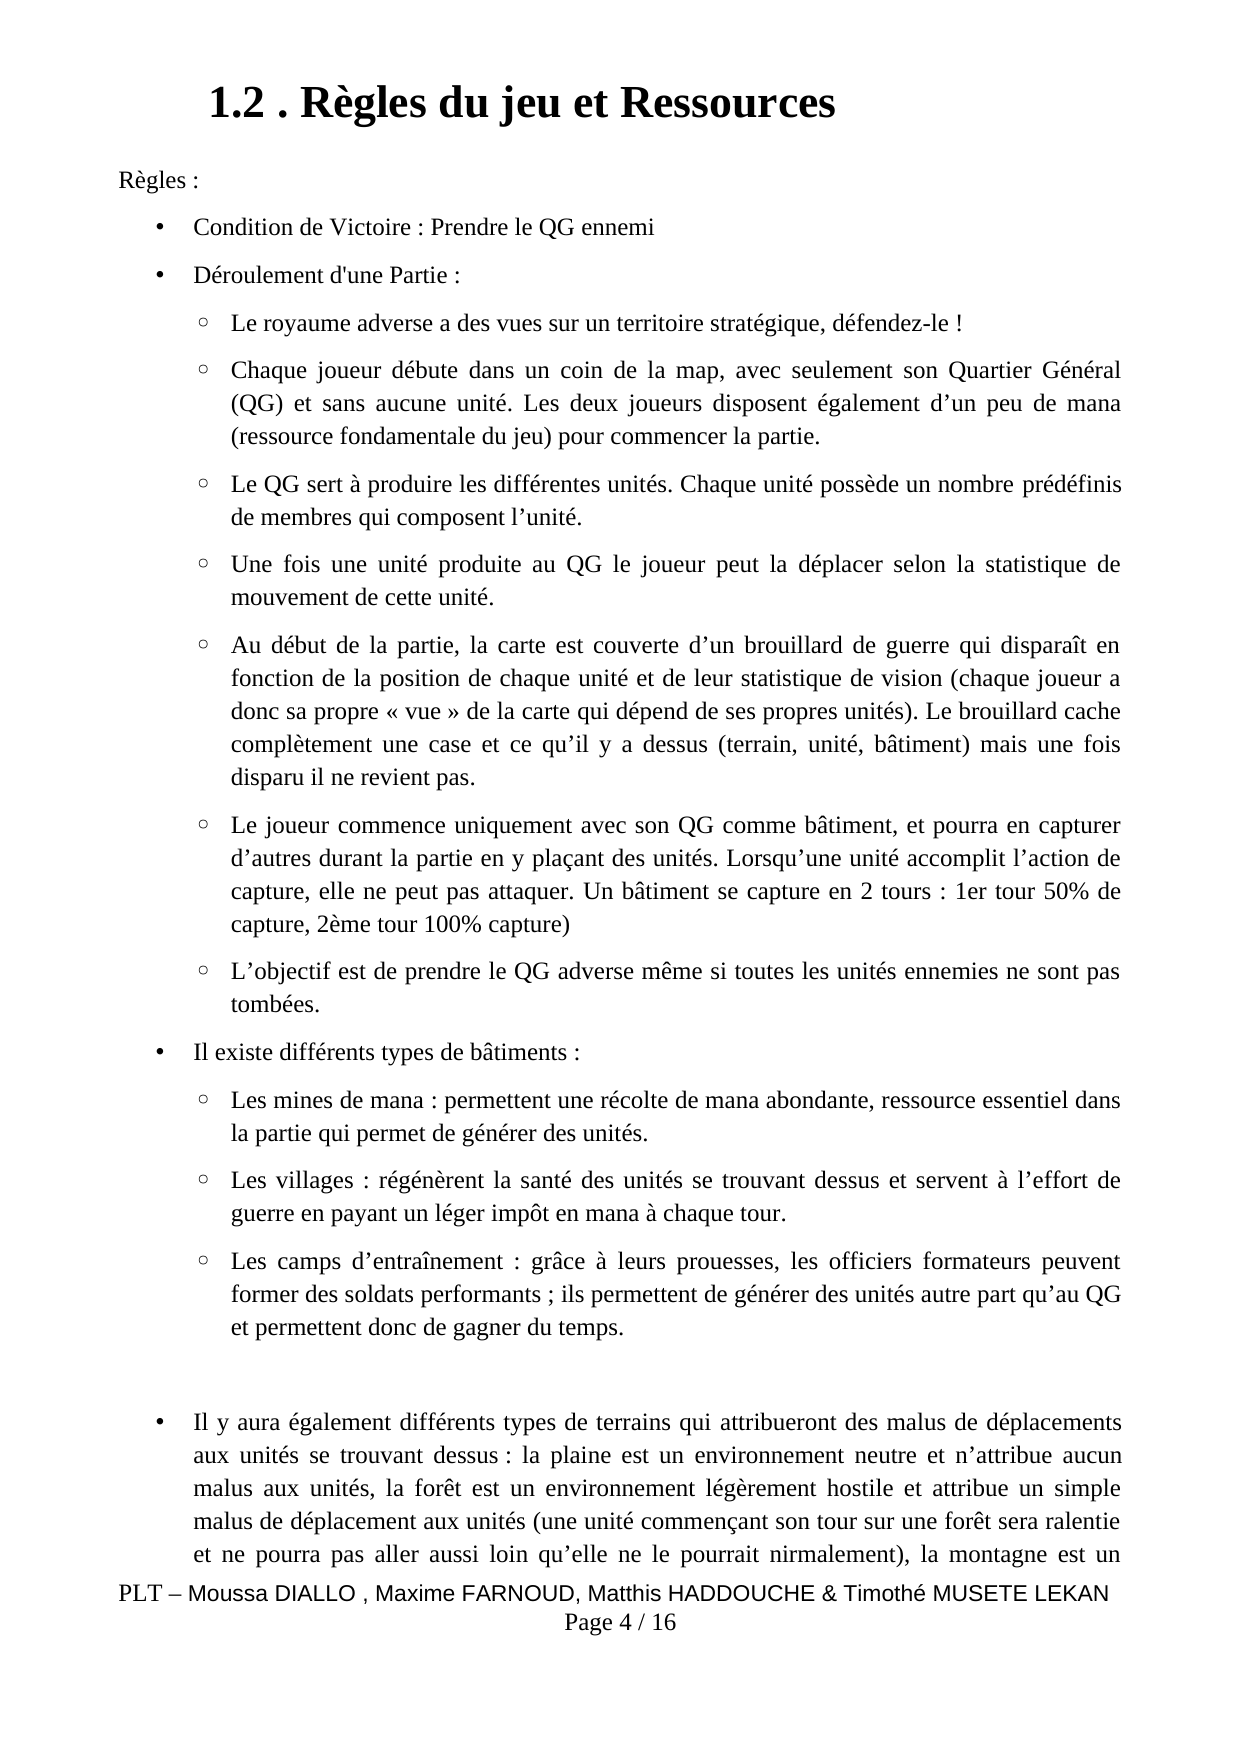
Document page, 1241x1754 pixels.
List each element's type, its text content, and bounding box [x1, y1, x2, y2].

list Il y aura également différents types de terrains qui attribueront des malus de déplacements aux unités se trouvant dessus : la plaine est un environnement neutre et n’attribue aucun malus aux unités, la forêt est un environnement légèrement hostile et attribue un simple malus de déplacement aux unités (une unité commençant son tour sur une forêt sera ralentie et ne pourra pas aller aussi loin qu’elle ne le pourrait nirmalement), la montagne est un [156, 1407, 1122, 1568]
text Règles : [118, 165, 1122, 193]
list Déroulement d'une Partie : [156, 260, 1122, 289]
list Les mines de mana : permettent une récolte de mana abondante, ressource essentiel dans la partie qui permet de générer des unités. [193, 1085, 1122, 1146]
list Les villages : régénèrent la santé des unités se trouvant dessus et servent à l’effort de guerre en payant un léger impôt en mana à chaque tour. [193, 1165, 1122, 1227]
list Au début de la partie, la carte est couverte d’un brouillard de guerre qui disparaît en fonction de la position de chaque unité et de leur statistique de vision (chaque joueur a donc sa propre « vue » de la carte qui dépend de ses propres unités). Le brouillard cache complètement une case et ce qu’il y a dessus (terrain, unité, bâtiment) mais une fois disparu il ne revient pas. [193, 630, 1122, 791]
list Il existe différents types de bâtiments : [156, 1037, 1122, 1066]
list Le royaume adverse a des vues sur un territoire stratégique, défendez-le ! [193, 308, 1122, 336]
list Le QG sert à produire les différentes unités. Chaque unité possède un nombre prédéfinis de membres qui composent l’unité. [193, 469, 1122, 531]
list Le joueur commence uniquement avec son QG comme bâtiment, et pourra en capturer d’autres durant la partie en y plaçant des unités. Lorsqu’une unité accomplit l’action de capture, elle ne peut pas attaquer. Un bâtiment se capture en 2 tours : 1er tour 50% de capture, 2ème tour 100% capture) [193, 810, 1122, 938]
list Les camps d’entraînement : grâce à leurs prouesses, les officiers formateurs peuvent former des soldats performants ; ils permettent de générer des unités autre part qu’au QG et permettent donc de gagner du temps. [193, 1246, 1122, 1341]
list Une fois une unité produite au QG le joueur peut la déplacer selon la statistique de mouvement de cette unité. [193, 549, 1122, 611]
subtitle Règles du jeu et Ressources [197, 75, 1122, 128]
list Chaque joueur débute dans un coin de la map, avec seulement son Quartier Général (QG) et sans aucune unité. Les deux joueurs disposent également d’un peu de mana (ressource fondamentale du jeu) pour commencer la partie. [193, 355, 1122, 450]
list L’objectif est de prendre le QG adverse même si toutes les unités ennemies ne sont pas tombées. [193, 956, 1122, 1018]
list Condition de Victoire : Prendre le QG ennemi [156, 212, 1122, 241]
